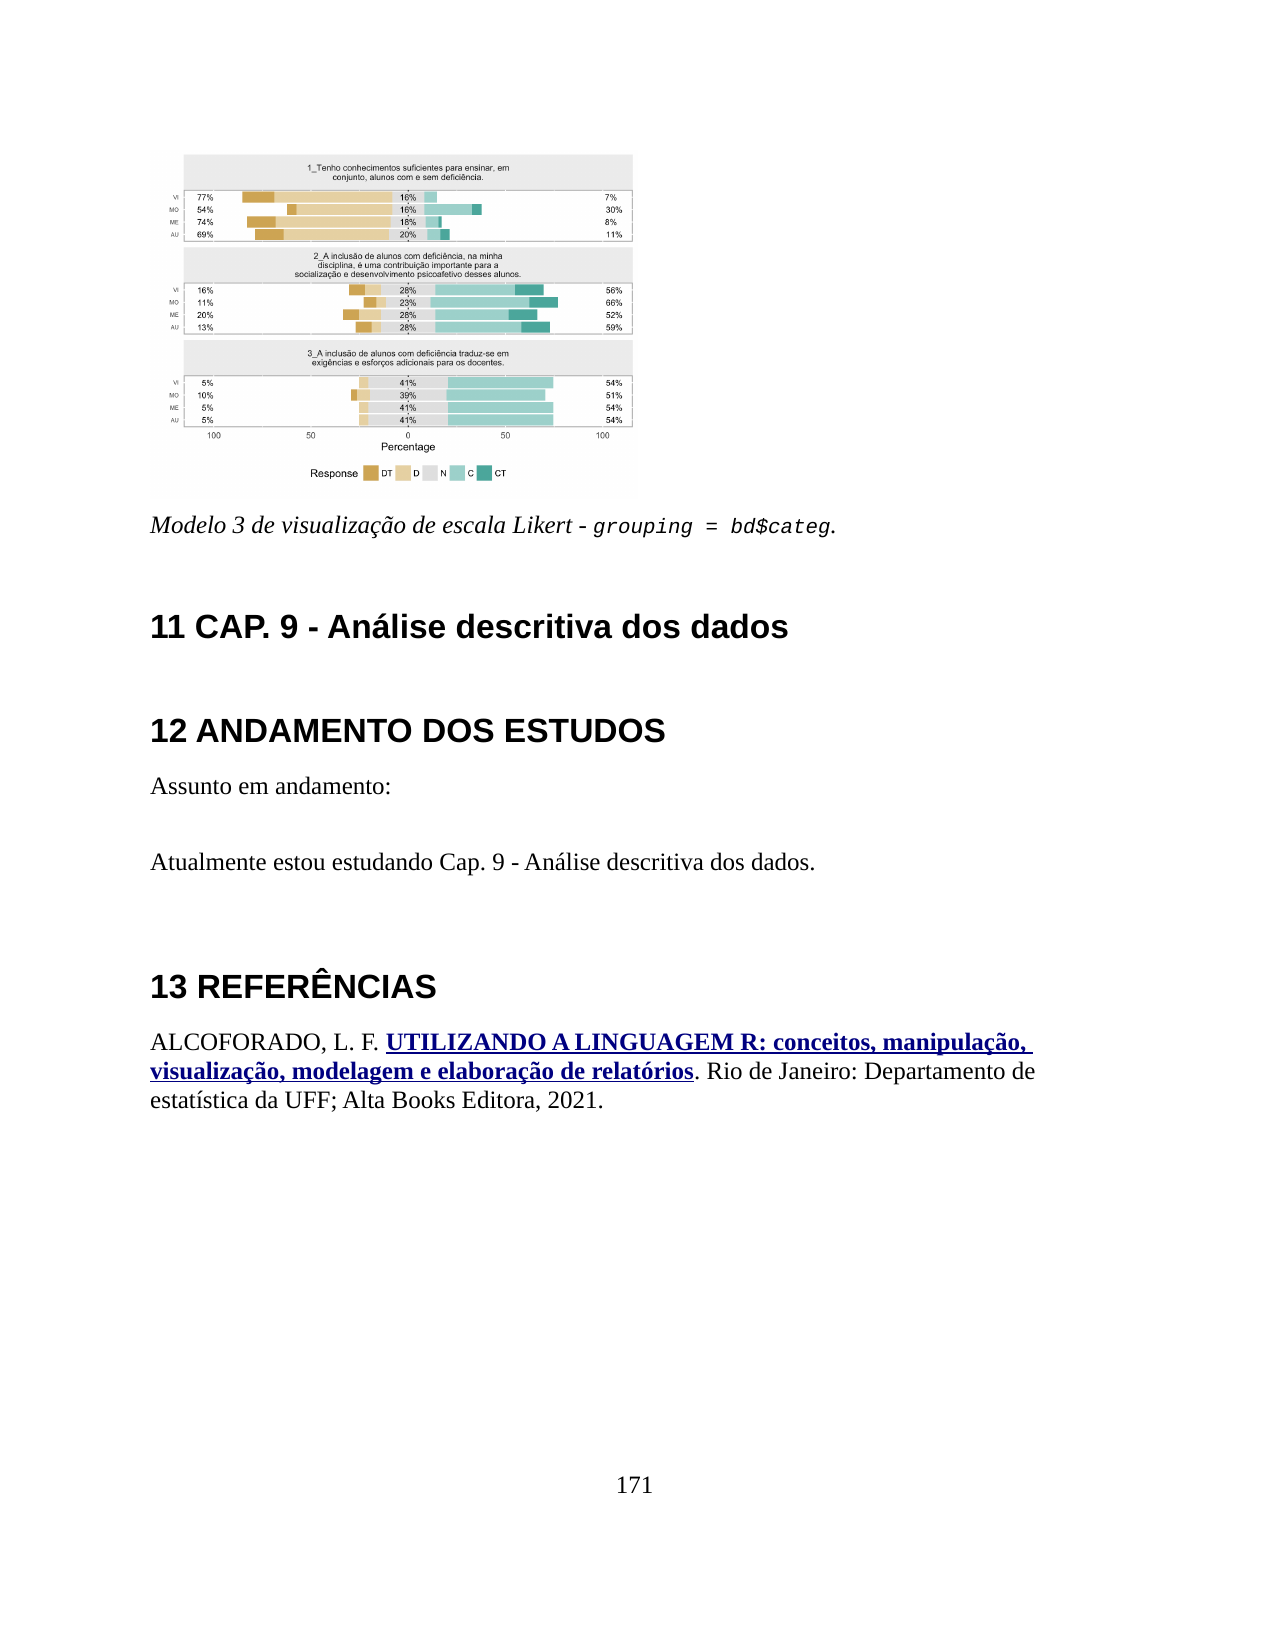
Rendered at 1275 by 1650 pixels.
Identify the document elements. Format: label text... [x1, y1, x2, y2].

subtitle 12 ANDAMENTO DOS ESTUDOS [150, 711, 1125, 750]
picture [150, 150, 638, 499]
subtitle 11 CAP. 9 - Análise descritiva dos dados [150, 606, 1125, 645]
text Assunto em andamento: [150, 771, 1125, 829]
text Modelo 3 de visualização de escala Likert - grouping = bd$categ. [150, 511, 1125, 540]
text Atualmente estou estudando Cap. 9 - Análise descritiva dos dados. [150, 847, 1125, 904]
subtitle 13 REFERÊNCIAS [150, 967, 1125, 1006]
text ALCOFORADO, L. F. UTILIZANDO A LINGUAGEM R: conceitos, manipulação, visualização, modelagem e elaboração de relatórios. Rio de Janeiro: Departamento de estatística da UFF; Alta Books Editora, 2021. [150, 1027, 1125, 1113]
